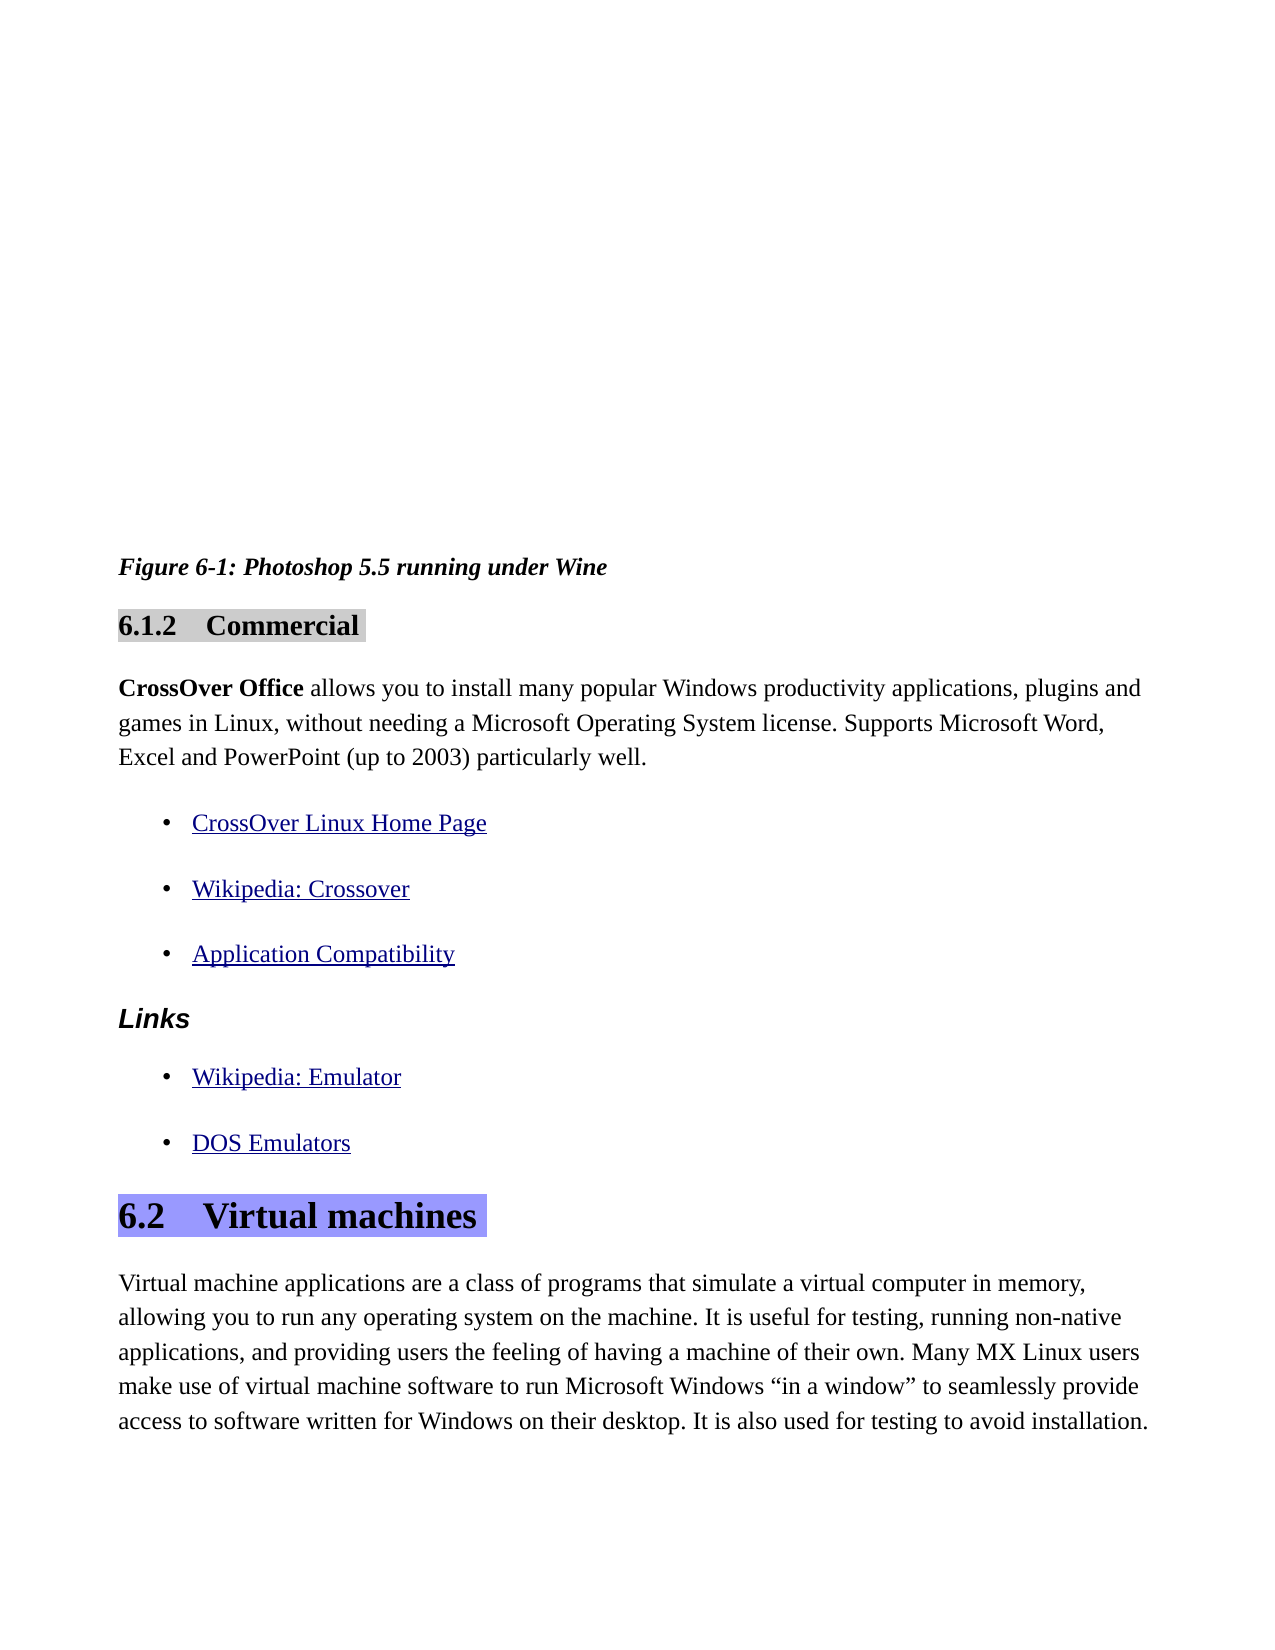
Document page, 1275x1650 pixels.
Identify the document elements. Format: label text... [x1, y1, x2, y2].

subtitle 6.2 Virtual machines [118, 1193, 1157, 1237]
text Figure 6-1: Photoshop 5.5 running under Wine [118, 552, 1157, 580]
subtitle 6.1.2 Commercial [118, 608, 1157, 642]
text CrossOver Office allows you to install many popular Windows productivity applications, plugins and games in Linux, without needing a Microsoft Operating System license. Supports Microsoft Word, Excel and PowerPoint (up to 2003) particularly well. [118, 673, 1157, 771]
text Virtual machine applications are a class of programs that simulate a virtual computer in memory, allowing you to run any operating system on the machine. It is useful for testing, running non-native applications, and providing users the feeling of having a machine of their own. Many MX Linux users make use of virtual machine software to run Microsoft Windows “in a window” to seamlessly provide access to software written for Windows on their desktop. It is also used for testing to avoid installation. [118, 1268, 1157, 1434]
subtitle Links [118, 1002, 1157, 1034]
list Wikipedia: Crossover [162, 874, 1157, 902]
list CrossOver Linux Home Page [162, 808, 1157, 837]
list Application Compatibility [162, 939, 1157, 968]
list DOS Emulators [162, 1128, 1157, 1157]
list Wikipedia: Emulator [162, 1062, 1157, 1091]
